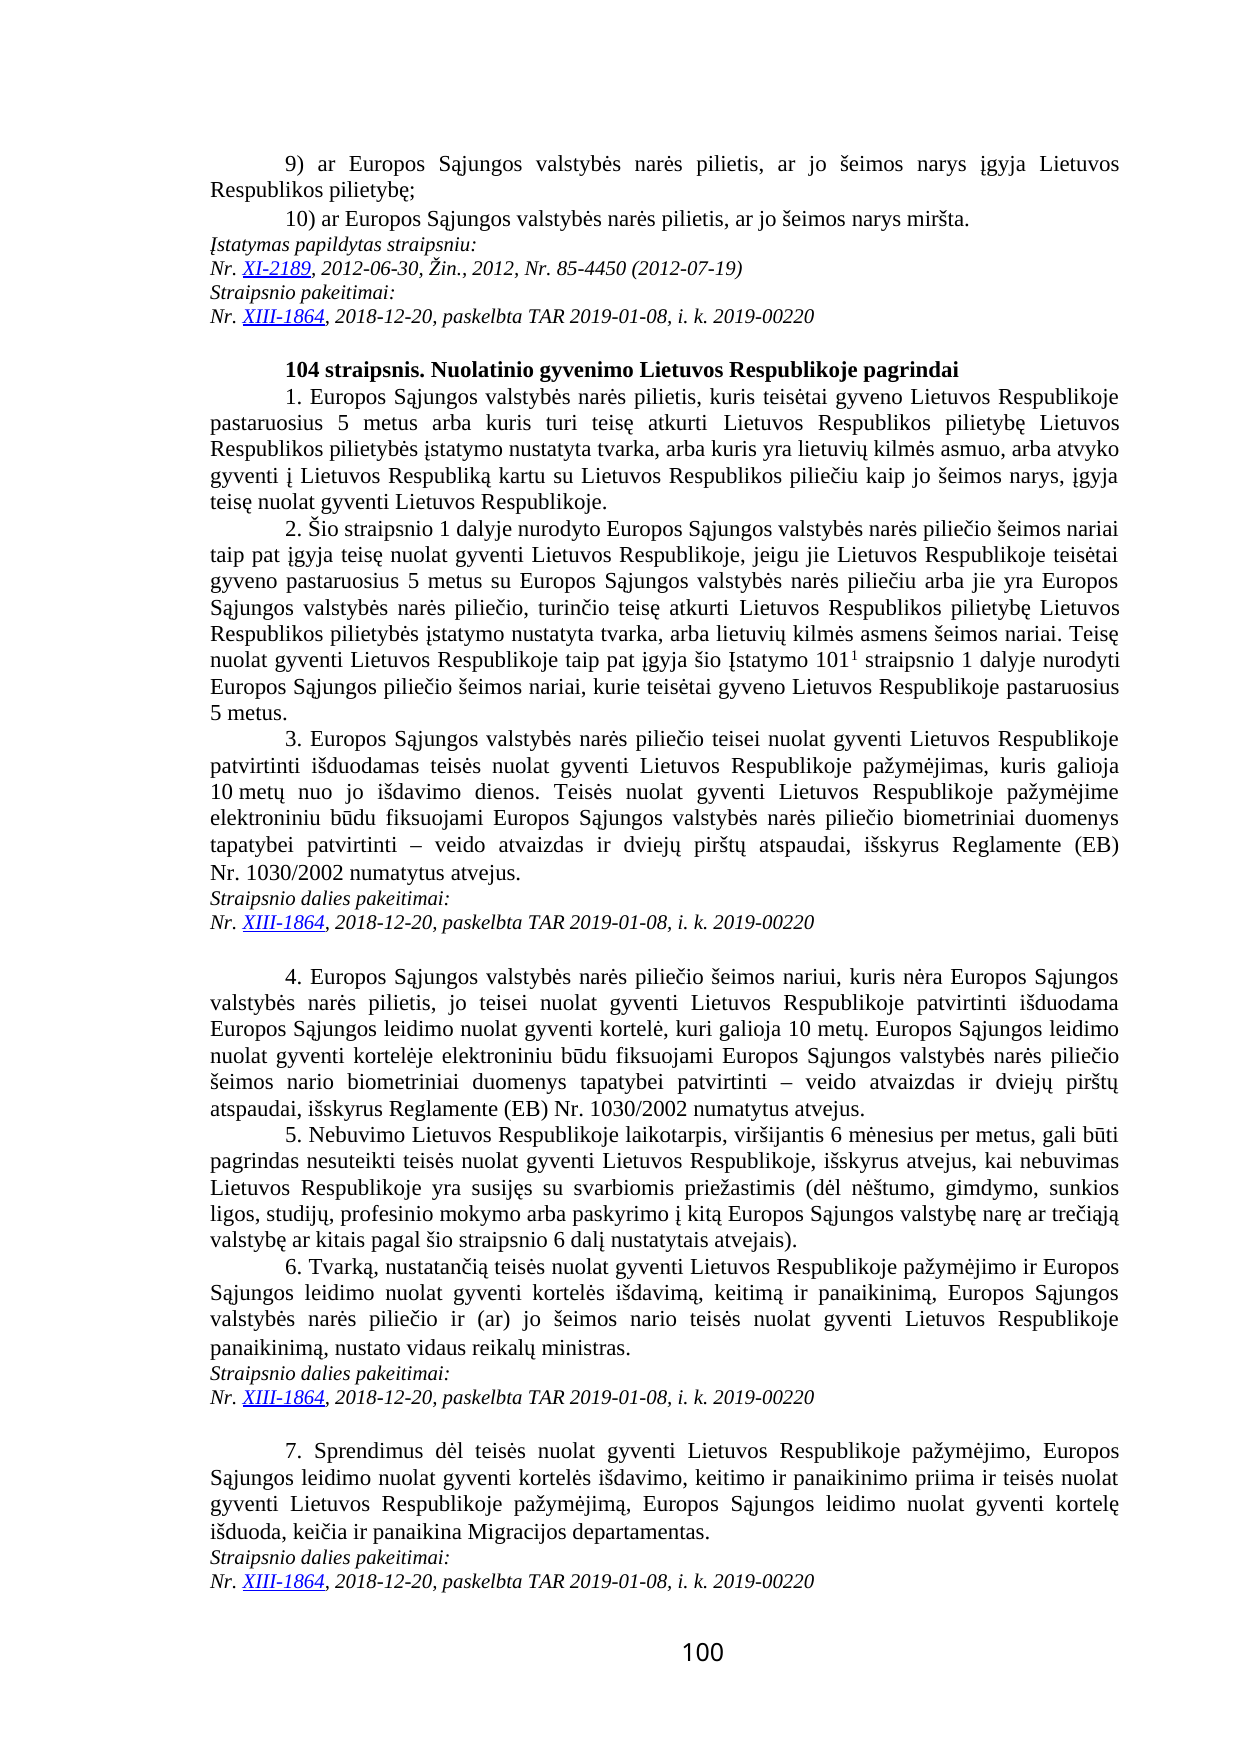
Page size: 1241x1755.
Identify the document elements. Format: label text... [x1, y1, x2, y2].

text 5. Nebuvimo Lietuvos Respublikoje laikotarpis, viršijantis 6 mėnesius per metus, gali būti pagrindas nesuteikti teisės nuolat gyventi Lietuvos Respublikoje, išskyrus atvejus, kai nebuvimas Lietuvos Respublikoje yra susijęs su svarbiomis priežastimis (dėl nėštumo, gimdymo, sunkios ligos, studijų, profesinio mokymo arba paskyrimo į kitą Europos Sąjungos valstybę narę ar trečiąją valstybę ar kitais pagal šio straipsnio 6 dalį nustatytais atvejais). [210, 1121, 1120, 1253]
text Nr. XI-2189, 2012-06-30, Žin., 2012, Nr. 85-4450 (2012-07-19) [210, 256, 1120, 279]
text 9) ar Europos Sąjungos valstybės narės pilietis, ar jo šeimos narys įgyja Lietuvos Respublikos pilietybę; [210, 150, 1120, 203]
text 2. Šio straipsnio 1 dalyje nurodyto Europos Sąjungos valstybės narės piliečio šeimos nariai taip pat įgyja teisę nuolat gyventi Lietuvos Respublikoje, jeigu jie Lietuvos Respublikoje teisėtai gyveno pastaruosius 5 metus su Europos Sąjungos valstybės narės piliečiu arba jie yra Europos Sąjungos valstybės narės piliečio, turinčio teisę atkurti Lietuvos Respublikos pilietybę Lietuvos Respublikos pilietybės įstatymo nustatyta tvarka, arba lietuvių kilmės asmens šeimos nariai. Teisę nuolat gyventi Lietuvos Respublikoje taip pat įgyja šio Įstatymo 1011 straipsnio 1 dalyje nurodyti Europos Sąjungos piliečio šeimos nariai, kurie teisėtai gyveno Lietuvos Respublikoje pastaruosius 5 metus. [210, 514, 1120, 725]
text Nr. XIII-1864, 2018-12-20, paskelbta TAR 2019-01-08, i. k. 2019-00220 [210, 304, 1120, 328]
text 3. Europos Sąjungos valstybės narės piliečio teisei nuolat gyventi Lietuvos Respublikoje patvirtinti išduodamas teisės nuolat gyventi Lietuvos Respublikoje pažymėjimas, kuris galioja 10 metų nuo jo išdavimo dienos. Teisės nuolat gyventi Lietuvos Respublikoje pažymėjime elektroniniu būdu fiksuojami Europos Sąjungos valstybės narės piliečio biometriniai duomenys tapatybei patvirtinti – veido atvaizdas ir dviejų pirštų atspaudai, išskyrus Reglamente (EB) Nr. 1030/2002 numatytus atvejus. [210, 725, 1120, 886]
text Straipsnio dalies pakeitimai: [210, 1545, 1120, 1569]
text 104 straipsnis. Nuolatinio gyvenimo Lietuvos Respublikoje pagrindai [210, 356, 1120, 383]
text 6. Tvarką, nustatančią teisės nuolat gyventi Lietuvos Respublikoje pažymėjimo ir Europos Sąjungos leidimo nuolat gyventi kortelės išdavimą, keitimą ir panaikinimą, Europos Sąjungos valstybės narės piliečio ir (ar) jo šeimos nario teisės nuolat gyventi Lietuvos Respublikoje panaikinimą, nustato vidaus reikalų ministras. [210, 1253, 1120, 1361]
text Straipsnio pakeitimai: [210, 279, 1120, 304]
text 7. Sprendimus dėl teisės nuolat gyventi Lietuvos Respublikoje pažymėjimo, Europos Sąjungos leidimo nuolat gyventi kortelės išdavimo, keitimo ir panaikinimo priima ir teisės nuolat gyventi Lietuvos Respublikoje pažymėjimą, Europos Sąjungos leidimo nuolat gyventi kortelę išduoda, keičia ir panaikina Migracijos departamentas. [210, 1437, 1120, 1545]
text Straipsnio dalies pakeitimai: [210, 1361, 1120, 1384]
text Nr. XIII-1864, 2018-12-20, paskelbta TAR 2019-01-08, i. k. 2019-00220 [210, 910, 1120, 934]
text Įstatymas papildytas straipsniu: [210, 231, 1120, 256]
text 1. Europos Sąjungos valstybės narės pilietis, kuris teisėtai gyveno Lietuvos Respublikoje pastaruosius 5 metus arba kuris turi teisę atkurti Lietuvos Respublikos pilietybę Lietuvos Respublikos pilietybės įstatymo nustatyta tvarka, arba kuris yra lietuvių kilmės asmuo, arba atvyko gyventi į Lietuvos Respubliką kartu su Lietuvos Respublikos piliečiu kaip jo šeimos narys, įgyja teisę nuolat gyventi Lietuvos Respublikoje. [210, 383, 1120, 514]
text 10) ar Europos Sąjungos valstybės narės pilietis, ar jo šeimos narys miršta. [210, 203, 1120, 231]
text Straipsnio dalies pakeitimai: [210, 886, 1120, 910]
text Nr. XIII-1864, 2018-12-20, paskelbta TAR 2019-01-08, i. k. 2019-00220 [210, 1384, 1120, 1409]
text 4. Europos Sąjungos valstybės narės piliečio šeimos nariui, kuris nėra Europos Sąjungos valstybės narės pilietis, jo teisei nuolat gyventi Lietuvos Respublikoje patvirtinti išduodama Europos Sąjungos leidimo nuolat gyventi kortelė, kuri galioja 10 metų. Europos Sąjungos leidimo nuolat gyventi kortelėje elektroniniu būdu fiksuojami Europos Sąjungos valstybės narės piliečio šeimos nario biometriniai duomenys tapatybei patvirtinti – veido atvaizdas ir dviejų pirštų atspaudai, išskyrus Reglamente (EB) Nr. 1030/2002 numatytus atvejus. [210, 963, 1120, 1121]
text Nr. XIII-1864, 2018-12-20, paskelbta TAR 2019-01-08, i. k. 2019-00220 [210, 1569, 1120, 1593]
